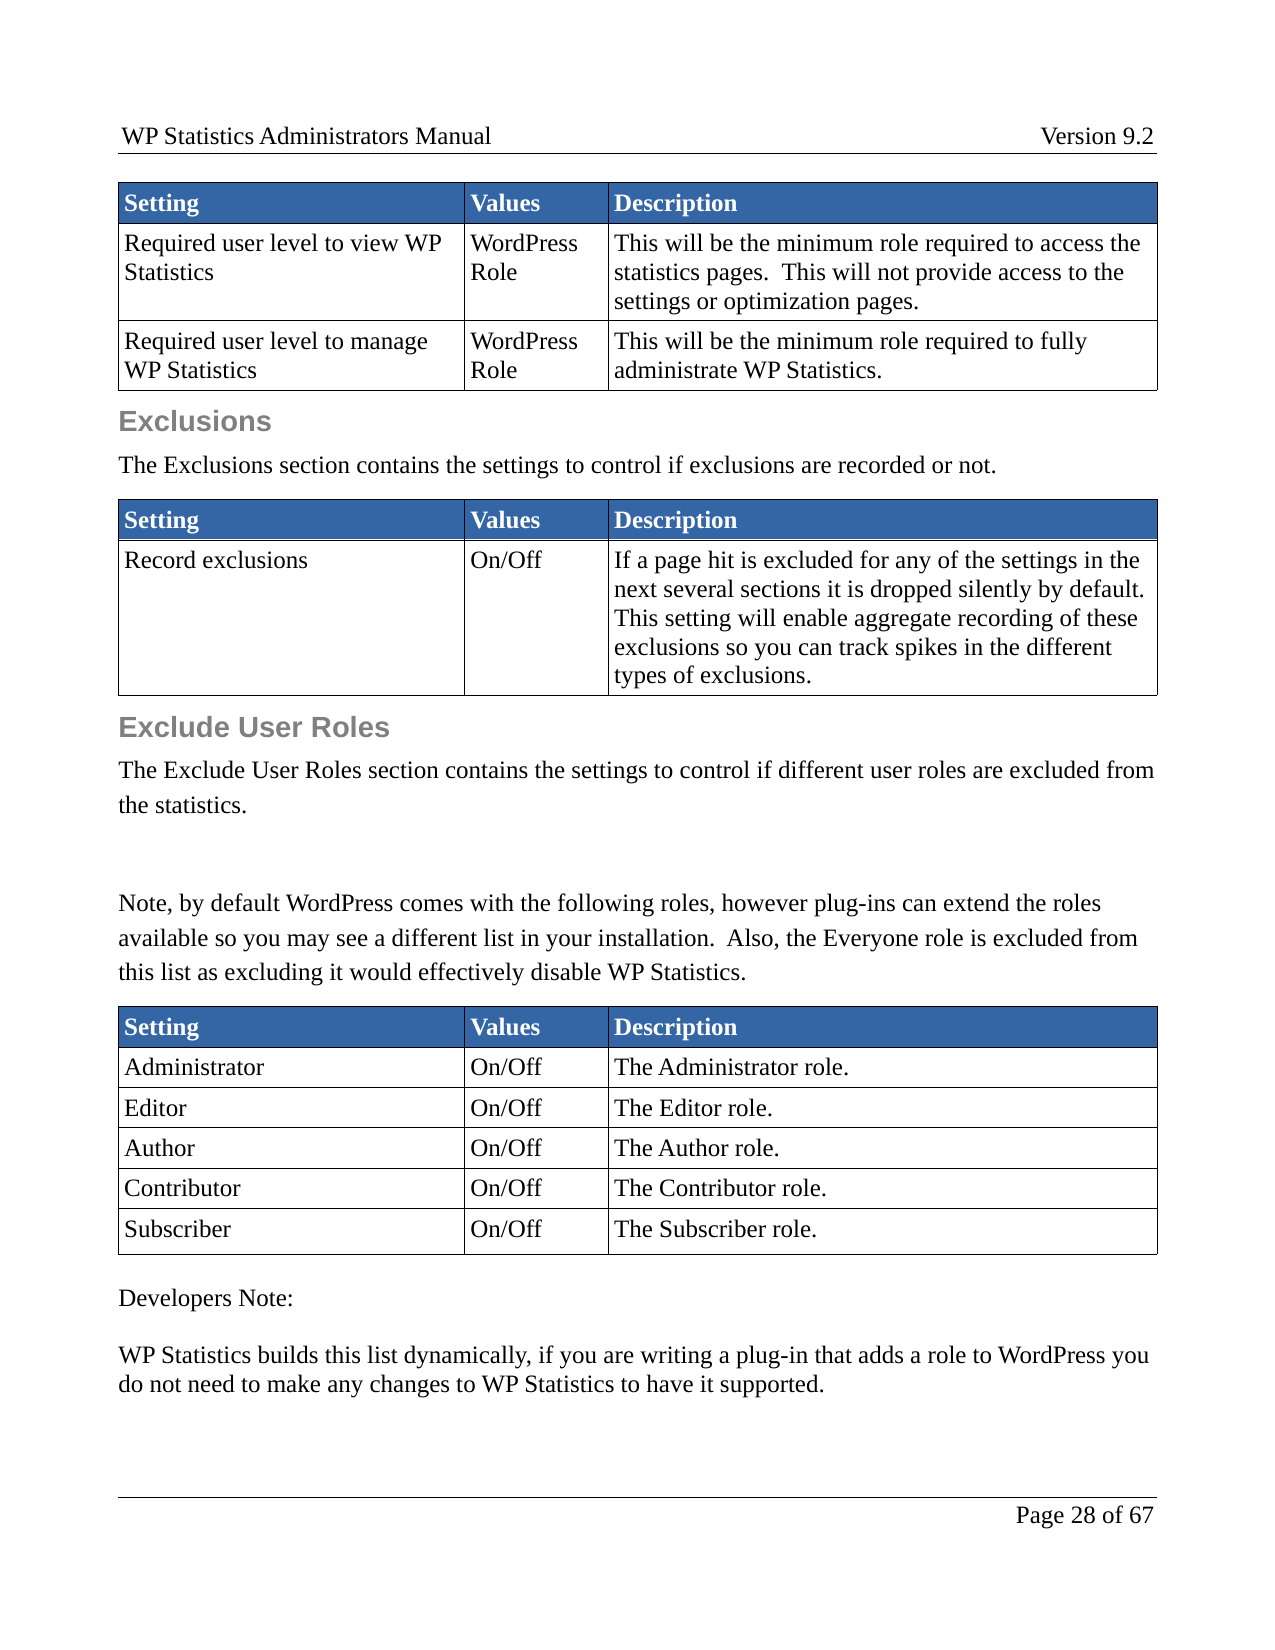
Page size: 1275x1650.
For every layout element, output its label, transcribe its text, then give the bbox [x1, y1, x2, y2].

table_cell On/Off [465, 1088, 608, 1127]
table_cell Administrator [119, 1048, 464, 1087]
table_header Description [609, 183, 1157, 223]
table_cell On/Off [465, 541, 608, 695]
table_cell On/Off [465, 1209, 608, 1254]
table_cell Record exclusions [119, 541, 464, 695]
table_cell On/Off [465, 1169, 608, 1208]
text WP Statistics builds this list dynamically, if you are writing a plug-in that adds a role to WordPress you do not need to make any changes to WP Statistics to have it supported. [118, 1340, 1157, 1398]
table_cell If a page hit is excluded for any of the settings in the next several sections it is dropped silently by default. This setting will enable aggregate recording of these exclusions so you can track spikes in the different types of exclusions. [609, 541, 1157, 695]
table_cell This will be the minimum role required to fully administrate WP Statistics. [609, 321, 1157, 389]
table_cell Required user level to manage WP Statistics [119, 321, 464, 389]
table_header Setting [119, 1007, 464, 1047]
subtitle Exclude User Roles [118, 709, 1157, 743]
table_cell The Editor role. [609, 1088, 1157, 1127]
table_cell WordPress Role [465, 224, 608, 320]
table_cell Subscriber [119, 1209, 464, 1254]
table_header Description [609, 1007, 1157, 1047]
table_cell The Administrator role. [609, 1048, 1157, 1087]
table_cell Required user level to view WP Statistics [119, 224, 464, 320]
text The Exclusions section contains the settings to control if exclusions are recorded or not. [118, 450, 1157, 479]
table_cell The Subscriber role. [609, 1209, 1157, 1254]
text The Exclude User Roles section contains the settings to control if different user roles are excluded from the statistics. [118, 756, 1157, 819]
subtitle Exclusions [118, 404, 1157, 438]
text Developers Note: [118, 1283, 1157, 1311]
table_header Description [609, 500, 1157, 539]
table_header Setting [119, 183, 464, 223]
table_cell Contributor [119, 1169, 464, 1208]
table_cell The Author role. [609, 1128, 1157, 1167]
table_cell Author [119, 1128, 464, 1167]
table_cell WordPress Role [465, 321, 608, 389]
table_cell On/Off [465, 1128, 608, 1167]
table_header Values [465, 183, 608, 223]
table_cell This will be the minimum role required to access the statistics pages. This will not provide access to the settings or optimization pages. [609, 224, 1157, 320]
table_cell On/Off [465, 1048, 608, 1087]
table_header Setting [119, 500, 464, 539]
table_cell The Contributor role. [609, 1169, 1157, 1208]
table_cell Editor [119, 1088, 464, 1127]
table_header Values [465, 500, 608, 539]
text Note, by default WordPress comes with the following roles, however plug-ins can extend the roles available so you may see a different list in your installation. Also, the Everyone role is excluded from this list as excluding it would effectively disable WP Statistics. [118, 888, 1157, 986]
table_header Values [465, 1007, 608, 1047]
